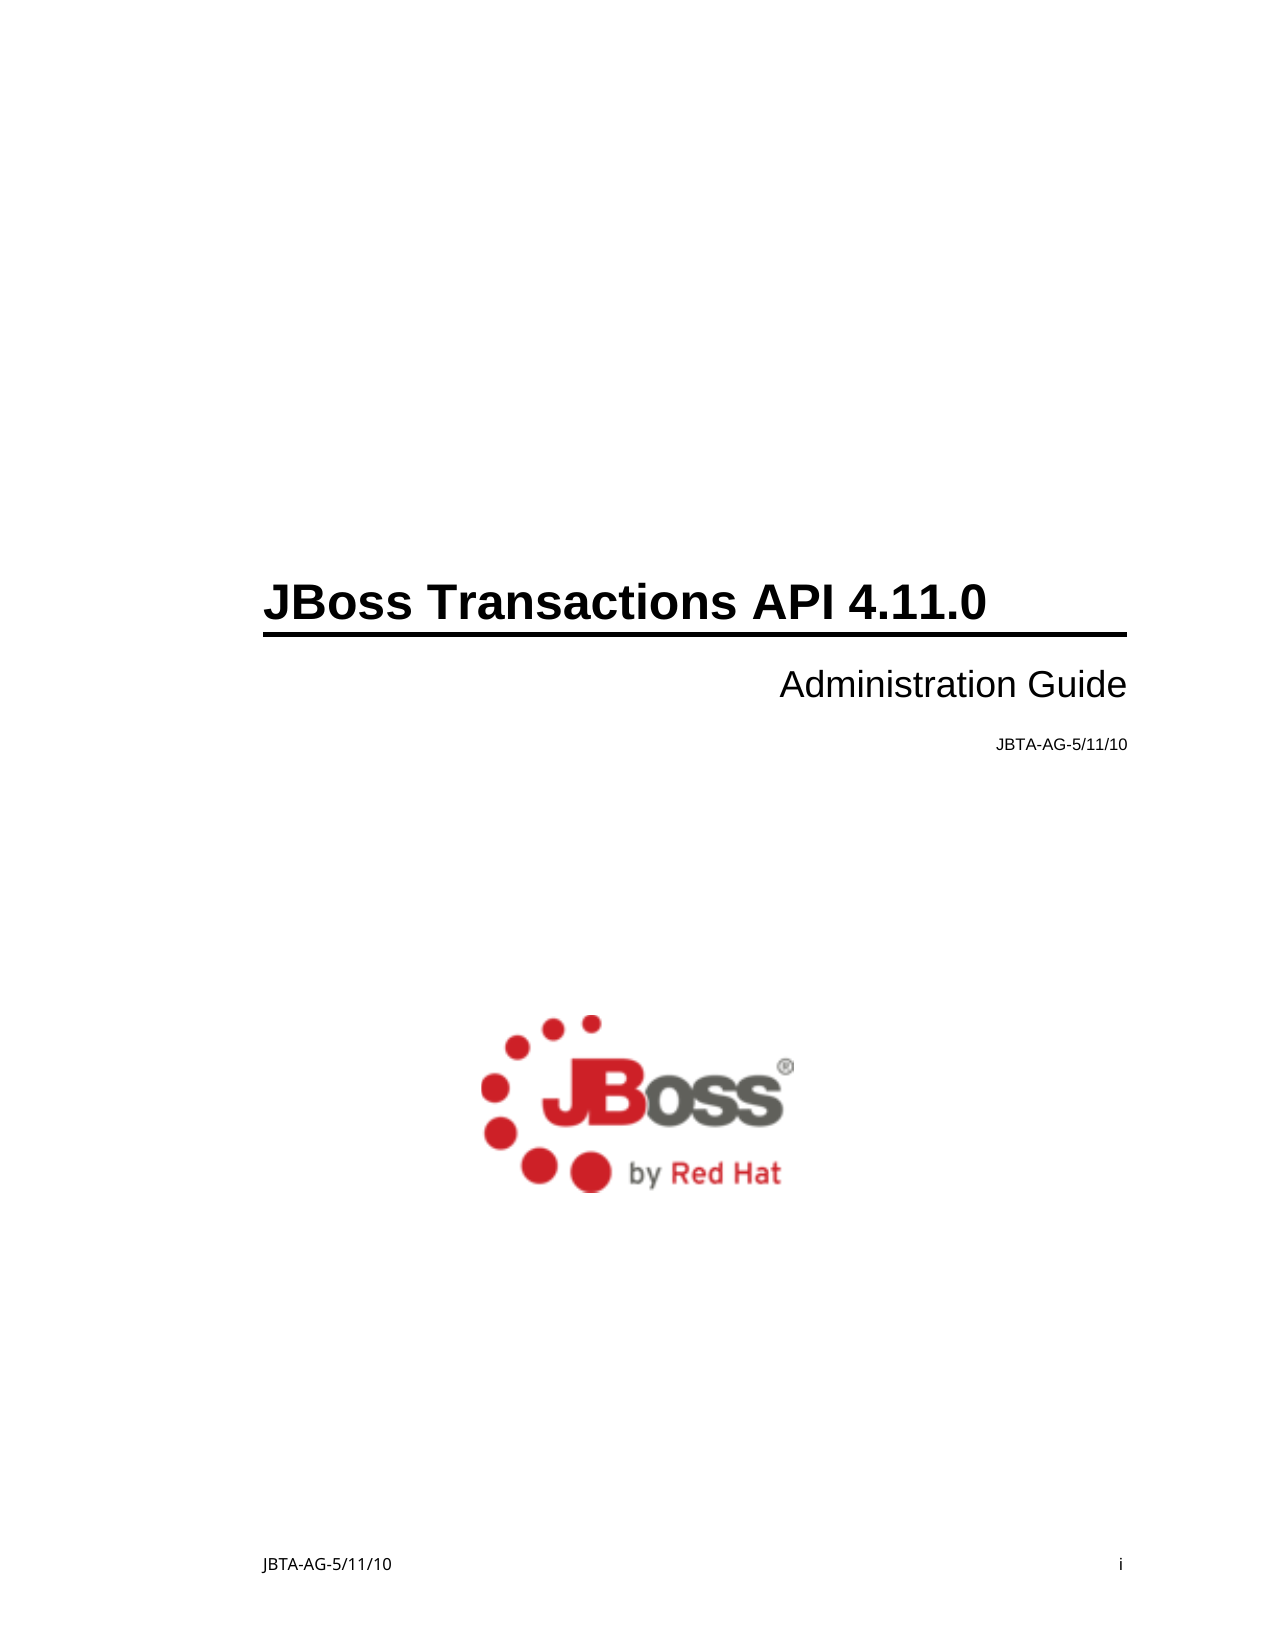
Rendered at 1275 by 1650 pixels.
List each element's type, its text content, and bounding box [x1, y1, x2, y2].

text JBTA-AG-5/11/10 [263, 735, 1127, 754]
picture [481, 1015, 794, 1193]
title JBoss Transactions API 4.11.0 [263, 573, 1127, 632]
subtitle Administration Guide [263, 662, 1127, 706]
